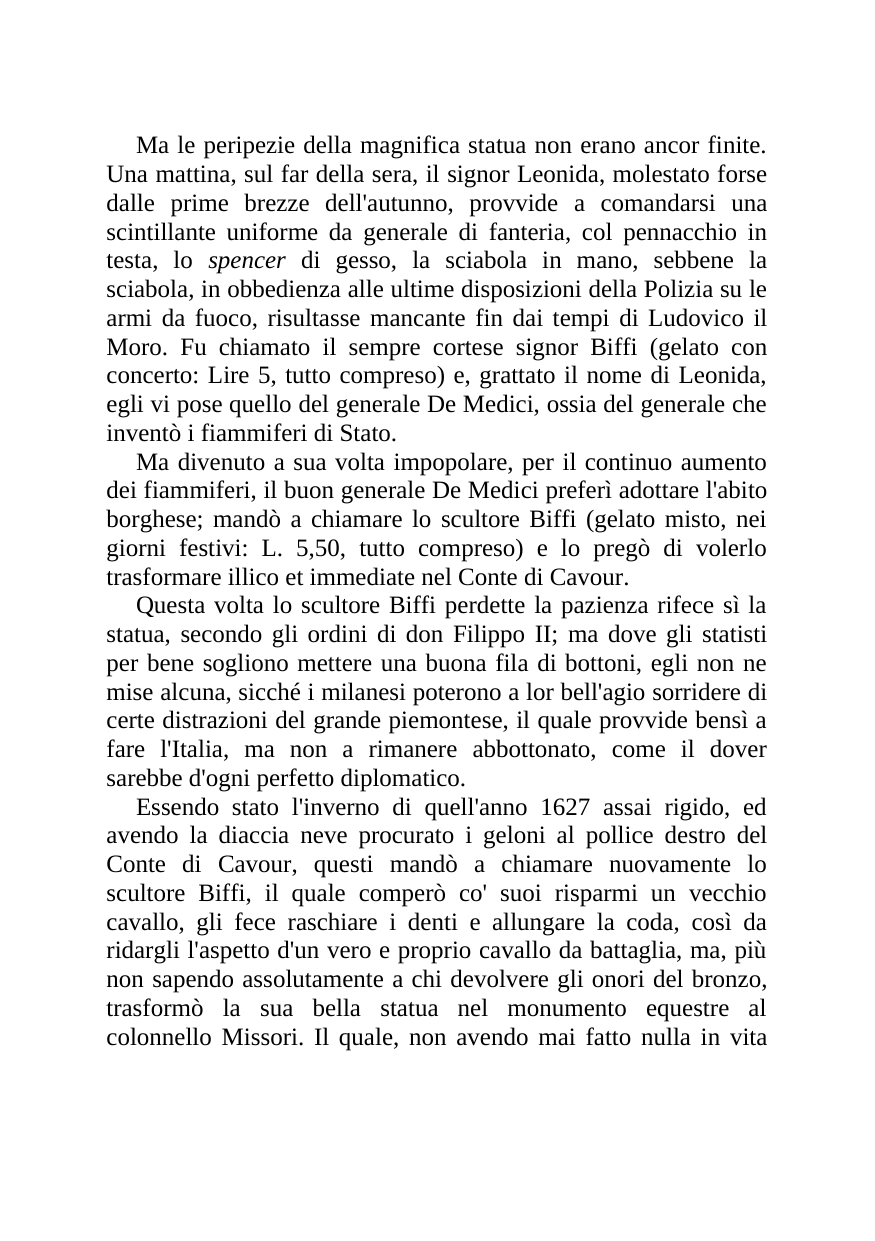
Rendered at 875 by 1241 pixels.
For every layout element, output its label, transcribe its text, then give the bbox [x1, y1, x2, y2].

text Questa volta lo scultore Biffi perdette la pazienza rifece sì la statua, secondo gli ordini di don Filippo II; ma dove gli statisti per bene sogliono mettere una buona fila di bottoni, egli non ne mise alcuna, sicché i milanesi poterono a lor bell'agio sorridere di certe distrazioni del grande piemontese, il quale provvide bensì a fare l'Italia, ma non a rimanere abbottonato, come il dover sarebbe d'ogni perfetto diplomatico. [106, 590, 768, 792]
text Ma le peripezie della magnifica statua non erano ancor finite. Una mattina, sul far della sera, il signor Leonida, molestato forse dalle prime brezze dell'autunno, provvide a comandarsi una scintillante uniforme da generale di fanteria, col pennacchio in testa, lo spencer di gesso, la sciabola in mano, sebbene la sciabola, in obbedienza alle ultime disposizioni della Polizia su le armi da fuoco, risultasse mancante fin dai tempi di Ludovico il Moro. Fu chiamato il sempre cortese signor Biffi (gelato con concerto: Lire 5, tutto compreso) e, grattato il nome di Leonida, egli vi pose quello del generale De Medici, ossia del generale che inventò i fiammiferi di Stato. [106, 130, 768, 447]
text Ma divenuto a sua volta impopolare, per il continuo aumento dei fiammiferi, il buon generale De Medici preferì adottare l'abito borghese; mandò a chiamare lo scultore Biffi (gelato misto, nei giorni festivi: L. 5,50, tutto compreso) e lo pregò di volerlo trasformare illico et immediate nel Conte di Cavour. [106, 447, 768, 590]
text Essendo stato l'inverno di quell'anno 1627 assai rigido, ed avendo la diaccia neve procurato i geloni al pollice destro del Conte di Cavour, questi mandò a chiamare nuovamente lo scultore Biffi, il quale comperò co' suoi risparmi un vecchio cavallo, gli fece raschiare i denti e allungare la coda, così da ridargli l'aspetto d'un vero e proprio cavallo da battaglia, ma, più non sapendo assolutamente a chi devolvere gli onori del bronzo, trasformò la sua bella statua nel monumento equestre al colonnello Missori. Il quale, non avendo mai fatto nulla in vita [106, 792, 768, 1050]
